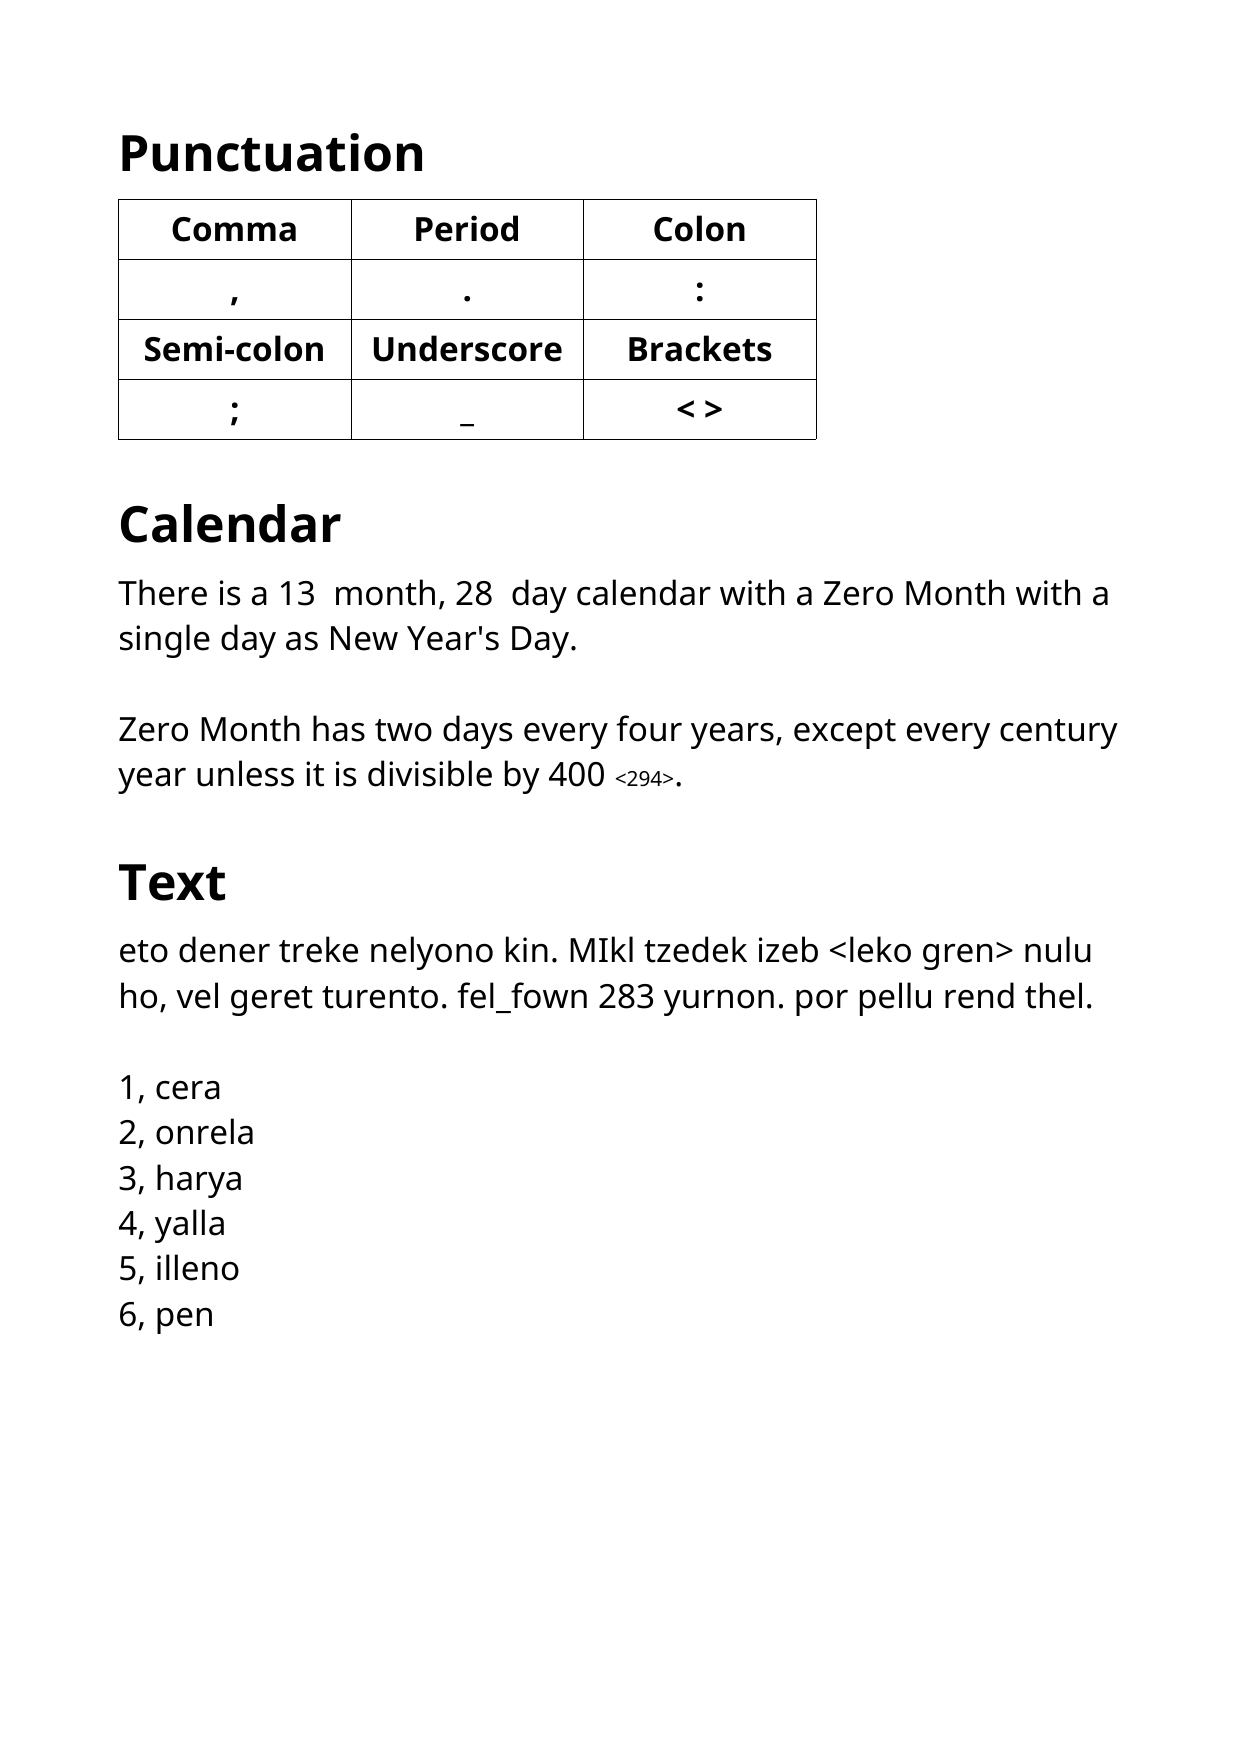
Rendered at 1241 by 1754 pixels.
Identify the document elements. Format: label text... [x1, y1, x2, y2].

table_cell Underscore [352, 320, 583, 379]
subtitle Punctuation [118, 118, 1122, 186]
table_header Comma [119, 200, 351, 259]
text 1, cera [118, 1063, 1122, 1109]
text 4, yalla [118, 1200, 1122, 1245]
table_cell Semi-colon [119, 320, 351, 379]
table_cell ; [119, 380, 351, 439]
text There is a 13 month, 28 day calendar with a Zero Month with a single day as New Year's Day. [118, 569, 1122, 660]
table_header Colon [584, 200, 816, 259]
text Zero Month has two days every four years, except every century year unless it is divisible by 400 <294>. [118, 706, 1122, 797]
table_header Period [352, 200, 583, 259]
table_cell _ [352, 380, 583, 439]
table_cell . [352, 260, 583, 319]
table_cell , [119, 260, 351, 319]
table_cell < > [584, 380, 816, 439]
text eto dener treke nelyono kin. MIkl tzedek izeb <leko gren> nulu ho, vel geret turento. fel_fown 283 yurnon. por pellu rend thel. [118, 927, 1122, 1018]
subtitle Calendar [118, 489, 1122, 557]
text 3, harya [118, 1154, 1122, 1200]
subtitle Text [118, 847, 1122, 915]
text 5, illeno [118, 1245, 1122, 1291]
table_cell Brackets [584, 320, 816, 379]
text 6, pen [118, 1291, 1122, 1336]
text 2, onrela [118, 1109, 1122, 1154]
table_cell : [584, 260, 816, 319]
